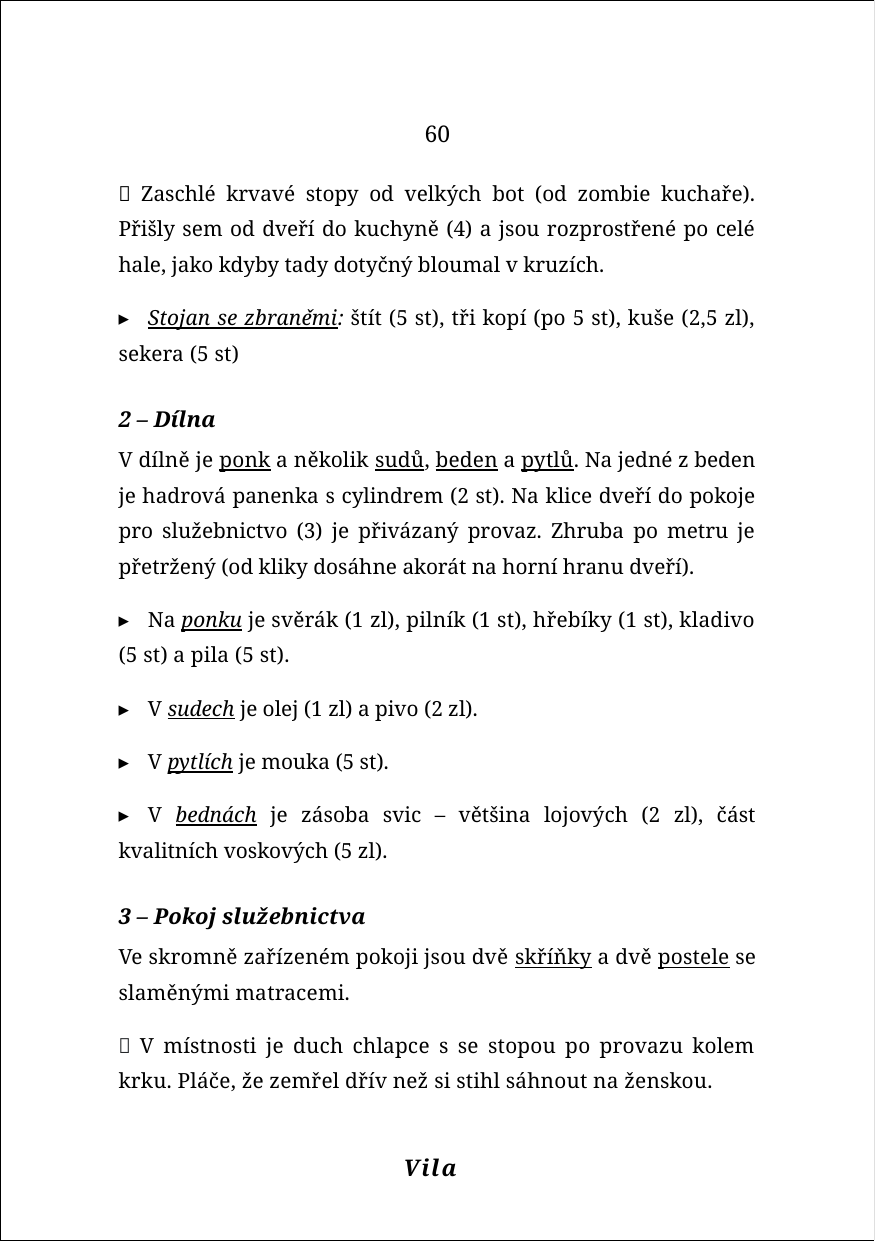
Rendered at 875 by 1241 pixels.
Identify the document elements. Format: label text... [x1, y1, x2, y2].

text ▸ Stojan se zbraněmi: štít (5 st), tři kopí (po 5 st), kuše (2,5 zl), sekera (5 st) [118, 303, 756, 367]
text 👤 V místnosti je duch chlapce s se stopou po provazu kolem krku. Pláče, že zemřel dřív než si stihl sáhnout na ženskou. [118, 1031, 756, 1095]
text ▸ V pytlích je mouka (5 st). [118, 747, 756, 776]
text V dílně je ponk a několik sudů, beden a pytlů. Na jedné z beden je hadrová panenka s cylindrem (2 st). Na klice dveří do pokoje pro služebnictvo (3) je přivázaný provaz. Zhruba po metru je přetržený (od kliky dosáhne akorát na horní hranu dveří). [118, 445, 756, 580]
text ▸ V bednách je zásoba svic – většina lojových (2 zl), část kvalitních voskových (5 zl). [118, 800, 756, 864]
subtitle 3 – Pokoj služebnictva [118, 901, 756, 931]
text ▸ Na ponku je svěrák (1 zl), pilník (1 st), hřebíky (1 st), kladivo (5 st) a pila (5 st). [118, 605, 756, 669]
text ▸ V sudech je olej (1 zl) a pivo (2 zl). [118, 694, 756, 722]
subtitle 2 – Dílna [118, 404, 756, 433]
text 👣 Zaschlé krvavé stopy od velkých bot (od zombie kuchaře). Přišly sem od dveří do kuchyně (4) a jsou rozprostřené po celé hale, jako kdyby tady dotyčný bloumal v kruzích. [118, 179, 756, 278]
text Ve skromně zařízeném pokoji jsou dvě skříňky a dvě postele se slaměnými matracemi. [118, 942, 756, 1006]
